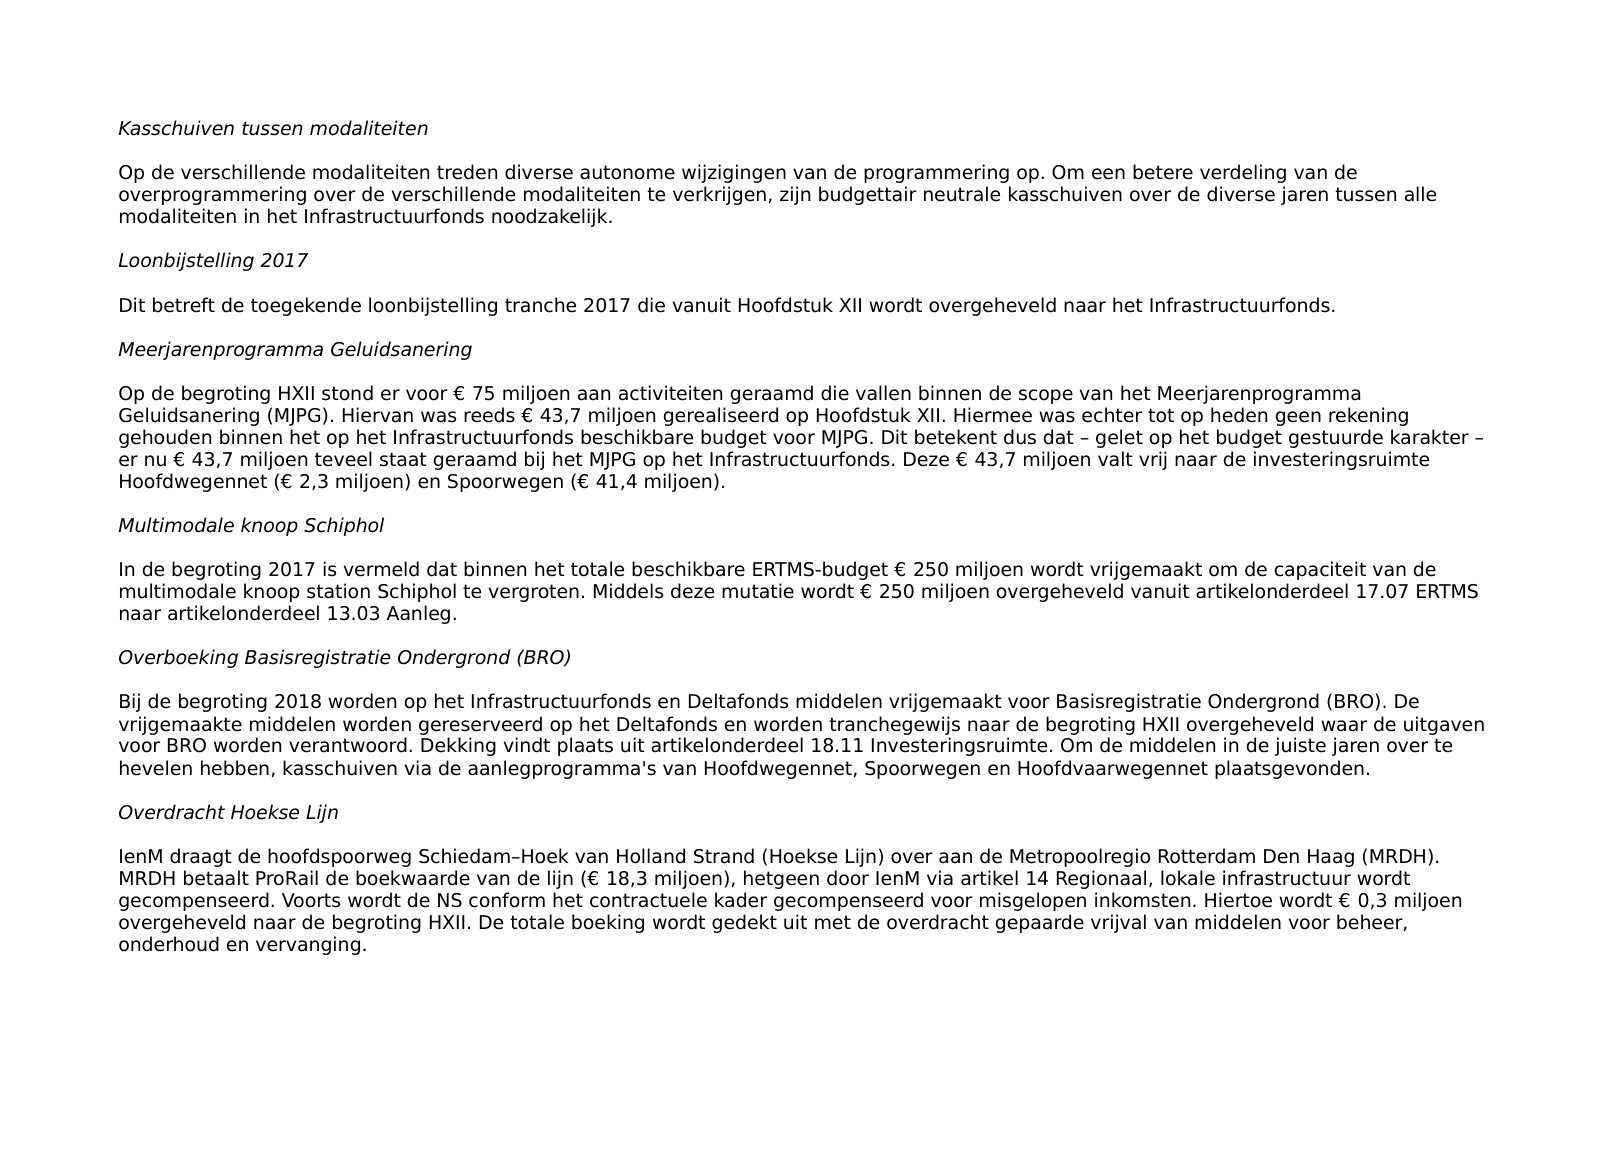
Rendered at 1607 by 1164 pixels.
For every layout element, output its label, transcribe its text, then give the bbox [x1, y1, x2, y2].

subtitle Meerjarenprogramma Geluidsanering [118, 339, 1488, 361]
subtitle Loonbijstelling 2017 [118, 250, 1488, 272]
text In de begroting 2017 is vermeld dat binnen het totale beschikbare ERTMS-budget € 250 miljoen wordt vrijgemaakt om de capaciteit van de multimodale knoop station Schiphol te vergroten. Middels deze mutatie wordt € 250 miljoen overgeheveld vanuit artikelonderdeel 17.07 ERTMS naar artikelonderdeel 13.03 Aanleg. [118, 559, 1488, 625]
text Dit betreft de toegekende loonbijstelling tranche 2017 die vanuit Hoofdstuk XII wordt overgeheveld naar het Infrastructuurfonds. [118, 294, 1488, 317]
subtitle Multimodale knoop Schiphol [118, 515, 1488, 537]
text IenM draagt de hoofdspoorweg Schiedam–Hoek van Holland Strand (Hoekse Lijn) over aan de Metropoolregio Rotterdam Den Haag (MRDH). MRDH betaalt ProRail de boekwaarde van de lijn (€ 18,3 miljoen), hetgeen door IenM via artikel 14 Regionaal, lokale infrastructuur wordt gecompenseerd. Voorts wordt de NS conform het contractuele kader gecompenseerd voor misgelopen inkomsten. Hiertoe wordt € 0,3 miljoen overgeheveld naar de begroting HXII. De totale boeking wordt gedekt uit met de overdracht gepaarde vrijval van middelen voor beheer, onderhoud en vervanging. [118, 846, 1488, 956]
subtitle Overboeking Basisregistratie Ondergrond (BRO) [118, 647, 1488, 669]
subtitle Overdracht Hoekse Lijn [118, 802, 1488, 823]
text Op de begroting HXII stond er voor € 75 miljoen aan activiteiten geraamd die vallen binnen de scope van het Meerjarenprogramma Geluidsanering (MJPG). Hiervan was reeds € 43,7 miljoen gerealiseerd op Hoofdstuk XII. Hiermee was echter tot op heden geen rekening gehouden binnen het op het Infrastructuurfonds beschikbare budget voor MJPG. Dit betekent dus dat – gelet op het budget gestuurde karakter – er nu € 43,7 miljoen teveel staat geraamd bij het MJPG op het Infrastructuurfonds. Deze € 43,7 miljoen valt vrij naar de investeringsruimte Hoofdwegennet (€ 2,3 miljoen) en Spoorwegen (€ 41,4 miljoen). [118, 383, 1488, 493]
text Bij de begroting 2018 worden op het Infrastructuurfonds en Deltafonds middelen vrijgemaakt voor Basisregistratie Ondergrond (BRO). De vrijgemaakte middelen worden gereserveerd op het Deltafonds en worden tranchegewijs naar de begroting HXII overgeheveld waar de uitgaven voor BRO worden verantwoord. Dekking vindt plaats uit artikelonderdeel 18.11 Investeringsruimte. Om de middelen in de juiste jaren over te hevelen hebben, kasschuiven via de aanlegprogramma's van Hoofdwegennet, Spoorwegen en Hoofdvaarwegennet plaatsgevonden. [118, 691, 1488, 779]
text Op de verschillende modaliteiten treden diverse autonome wijzigingen van de programmering op. Om een betere verdeling van de overprogrammering over de verschillende modaliteiten te verkrijgen, zijn budgettair neutrale kasschuiven over de diverse jaren tussen alle modaliteiten in het Infrastructuurfonds noodzakelijk. [118, 162, 1488, 228]
subtitle Kasschuiven tussen modaliteiten [118, 118, 1488, 140]
